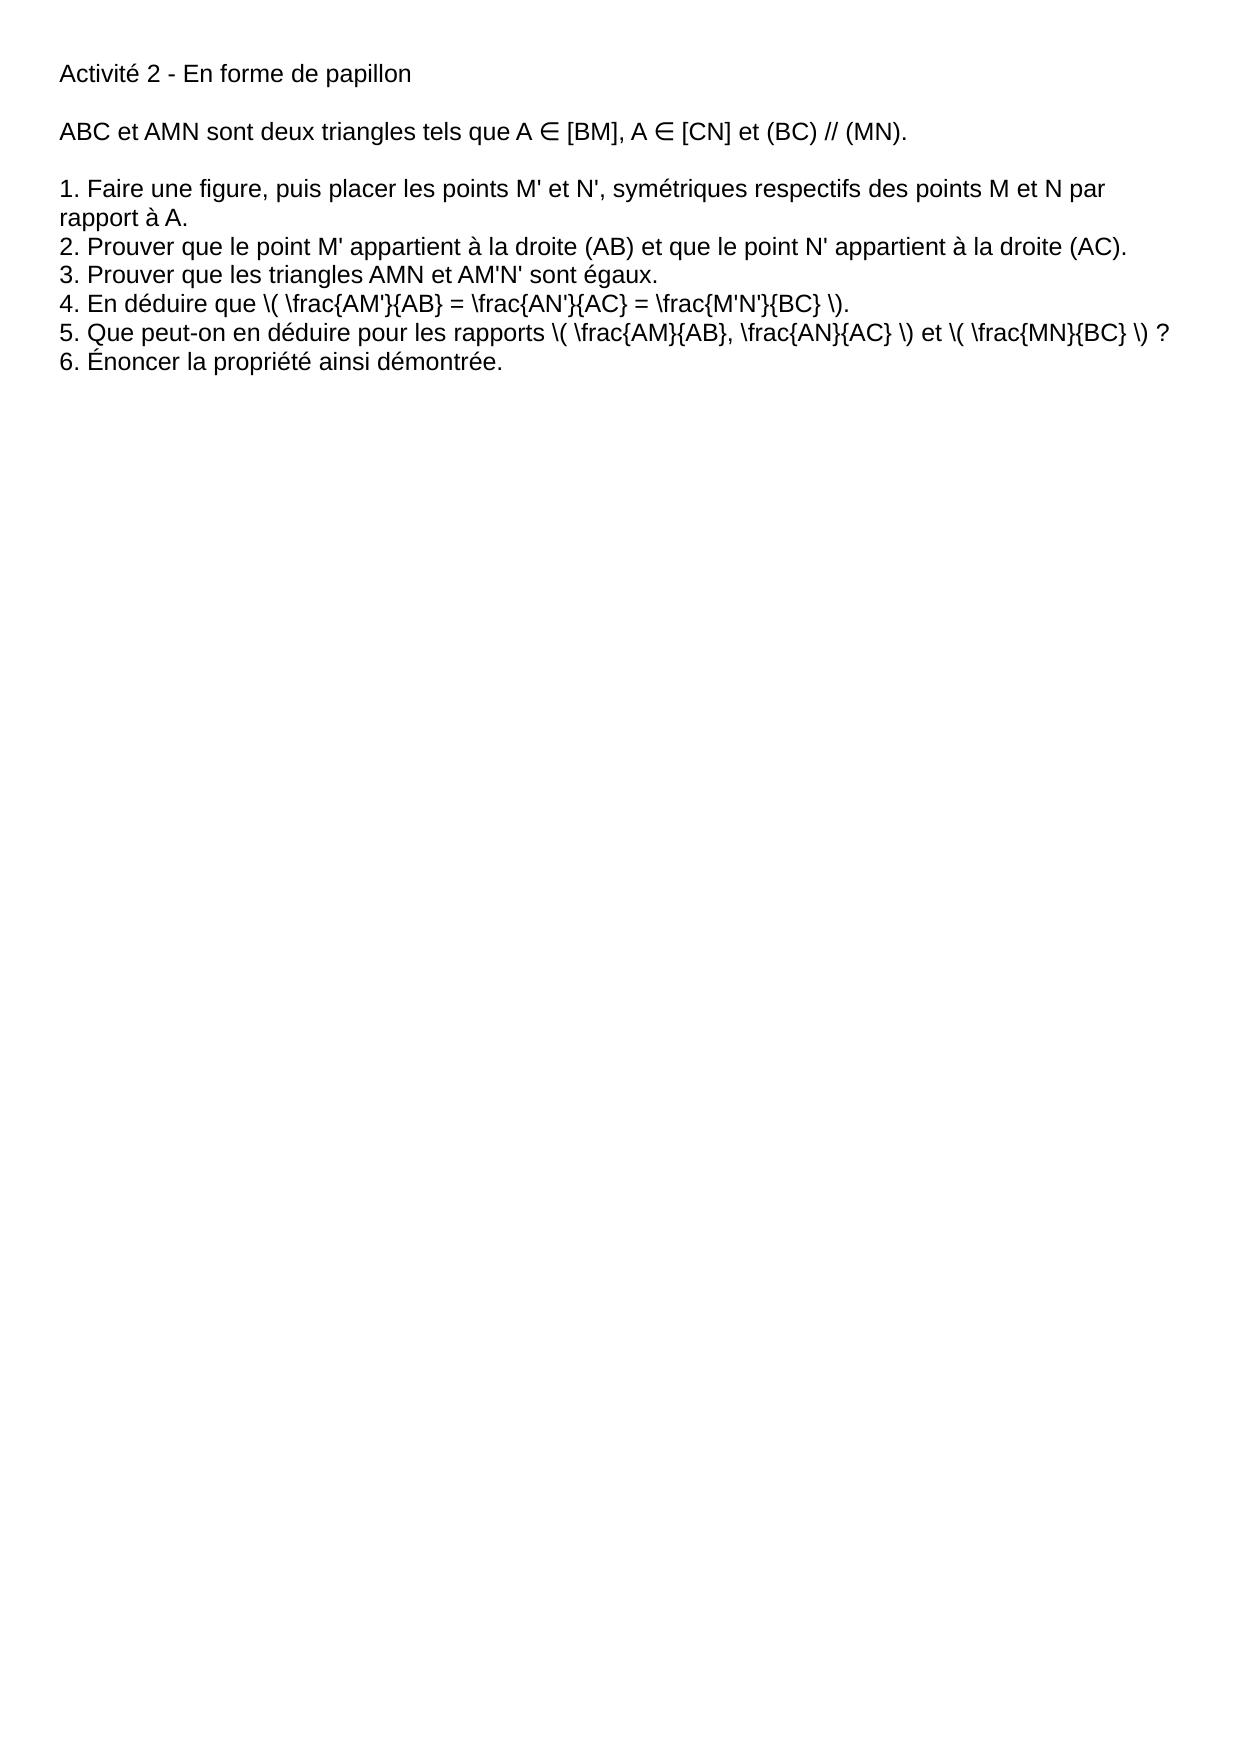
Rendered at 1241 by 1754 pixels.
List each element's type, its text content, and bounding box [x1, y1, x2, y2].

text Activité 2 - En forme de papillon ABC et AMN sont deux triangles tels que A ∈ [BM], A ∈ [CN] et (BC) // (MN). 1. Faire une figure, puis placer les points M' et N', symétriques respectifs des points M et N par rapport à A. 2. Prouver que le point M' appartient à la droite (AB) et que le point N' appartient à la droite (AC). 3. Prouver que les triangles AMN et AM'N' sont égaux. 4. En déduire que \( \frac{AM'}{AB} = \frac{AN'}{AC} = \frac{M'N'}{BC} \). 5. Que peut-on en déduire pour les rapports \( \frac{AM}{AB}, \frac{AN}{AC} \) et \( \frac{MN}{BC} \) ? 6. Énoncer la propriété ainsi démontrée. [59, 59, 1181, 375]
